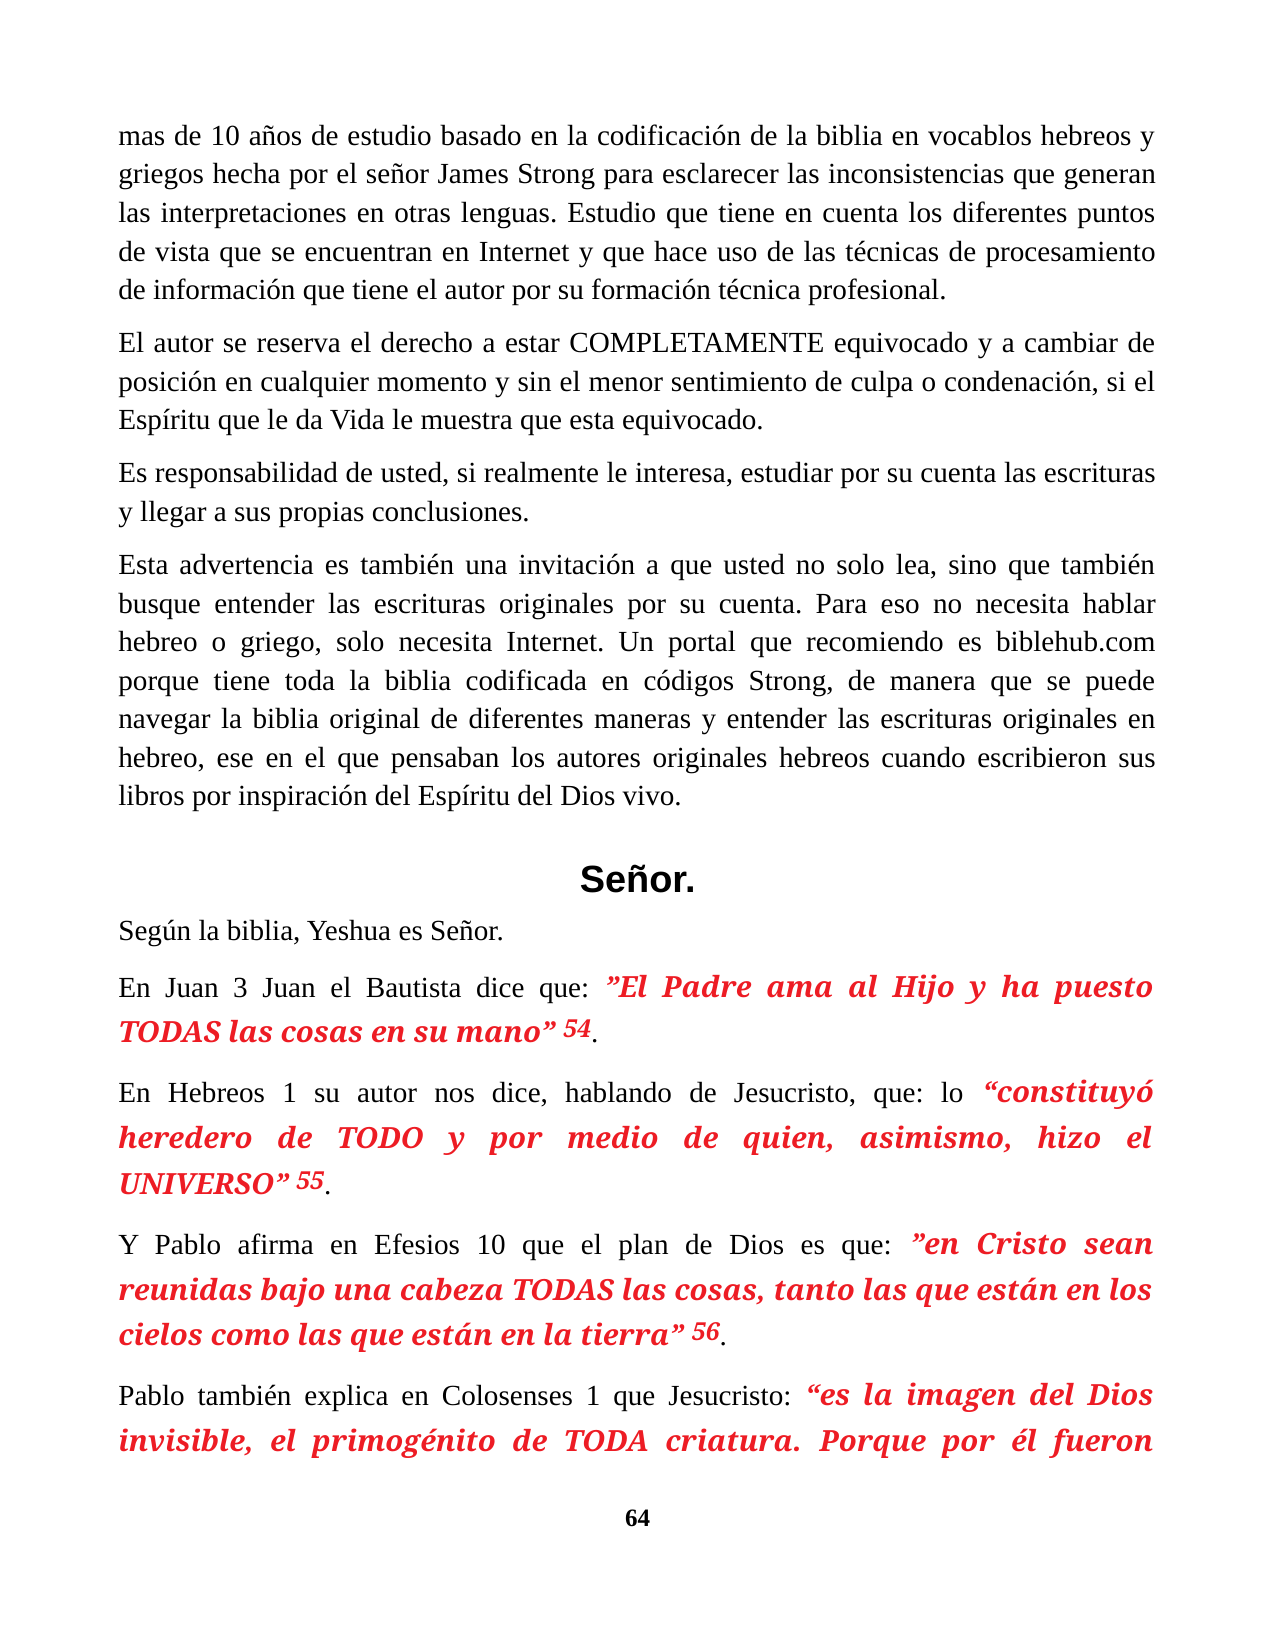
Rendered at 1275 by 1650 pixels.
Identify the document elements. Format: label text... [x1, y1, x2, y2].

text Pablo también explica en Colosenses 1 que Jesucristo: “es la imagen del Dios invisible, el primogénito de TODA criatura. Porque por él fueron [118, 1375, 1157, 1460]
text Es responsabilidad de usted, si realmente le interesa, estudiar por su cuenta las escrituras y llegar a sus propias conclusiones. [118, 456, 1157, 528]
text Según la biblia, Yeshua es Señor. [118, 913, 1157, 946]
text Y Pablo afirma en Efesios 10 que el plan de Dios es que: ”en Cristo sean reunidas bajo una cabeza TODAS las cosas, tanto las que están en los cielos como las que están en la tierra” . [118, 1223, 1157, 1354]
text En Juan 3 Juan el Bautista dice que: ”El Padre ama al Hijo y ha puesto TODAS las cosas en su mano” . [118, 966, 1157, 1051]
text En Hebreos 1 su autor nos dice, hablando de Jesucristo, que: lo “constituyó heredero de TODO y por medio de quien, asimismo, hizo el UNIVERSO” . [118, 1072, 1157, 1203]
text mas de 10 años de estudio basado en la codificación de la biblia en vocablos hebreos y griegos hecha por el señor James Strong para esclarecer las inconsistencias que generan las interpretaciones en otras lenguas. Estudio que tiene en cuenta los diferentes puntos de vista que se encuentran en Internet y que hace uso de las técnicas de procesamiento de información que tiene el autor por su formación técnica profesional. [118, 118, 1157, 306]
subtitle Señor. [118, 857, 1157, 900]
text El autor se reserva el derecho a estar COMPLETAMENTE equivocado y a cambiar de posición en cualquier momento y sin el menor sentimiento de culpa o condenación, si el Espíritu que le da Vida le muestra que esta equivocado. [118, 325, 1157, 436]
text Esta advertencia es también una invitación a que usted no solo lea, sino que también busque entender las escrituras originales por su cuenta. Para eso no necesita hablar hebreo o griego, solo necesita Internet. Un portal que recomiendo es biblehub.com porque tiene toda la biblia codificada en códigos Strong, de manera que se puede navegar la biblia original de diferentes maneras y entender las escrituras originales en hebreo, ese en el que pensaban los autores originales hebreos cuando escribieron sus libros por inspiración del Espíritu del Dios vivo. [118, 547, 1157, 812]
